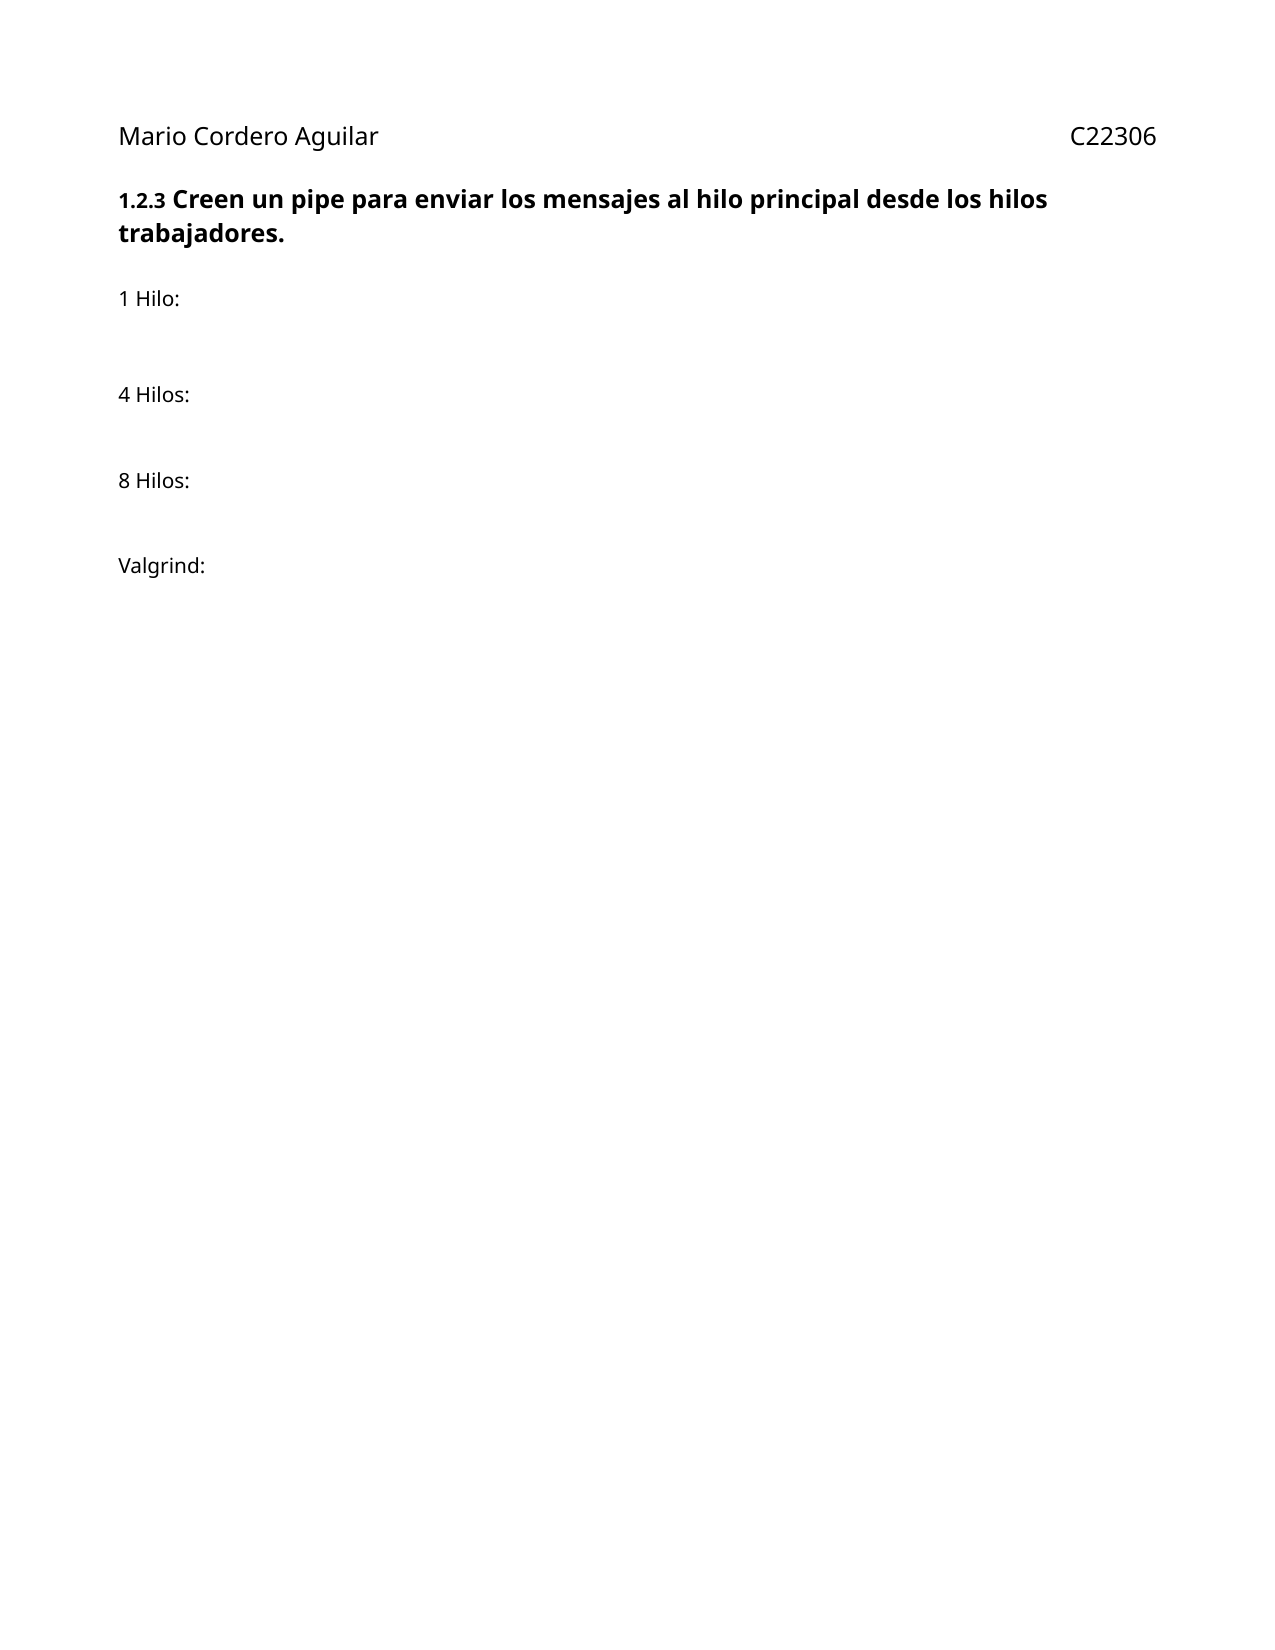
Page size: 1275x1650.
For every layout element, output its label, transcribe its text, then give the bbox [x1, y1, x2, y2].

text 1.2.3 Creen un pipe para enviar los mensajes al hilo principal desde los hilos trabajadores. [118, 182, 1157, 250]
text 8 Hilos: [118, 466, 1157, 494]
text 1 Hilo: [118, 284, 1157, 312]
text Valgrind: [118, 551, 1157, 579]
text 4 Hilos: [118, 380, 1157, 409]
